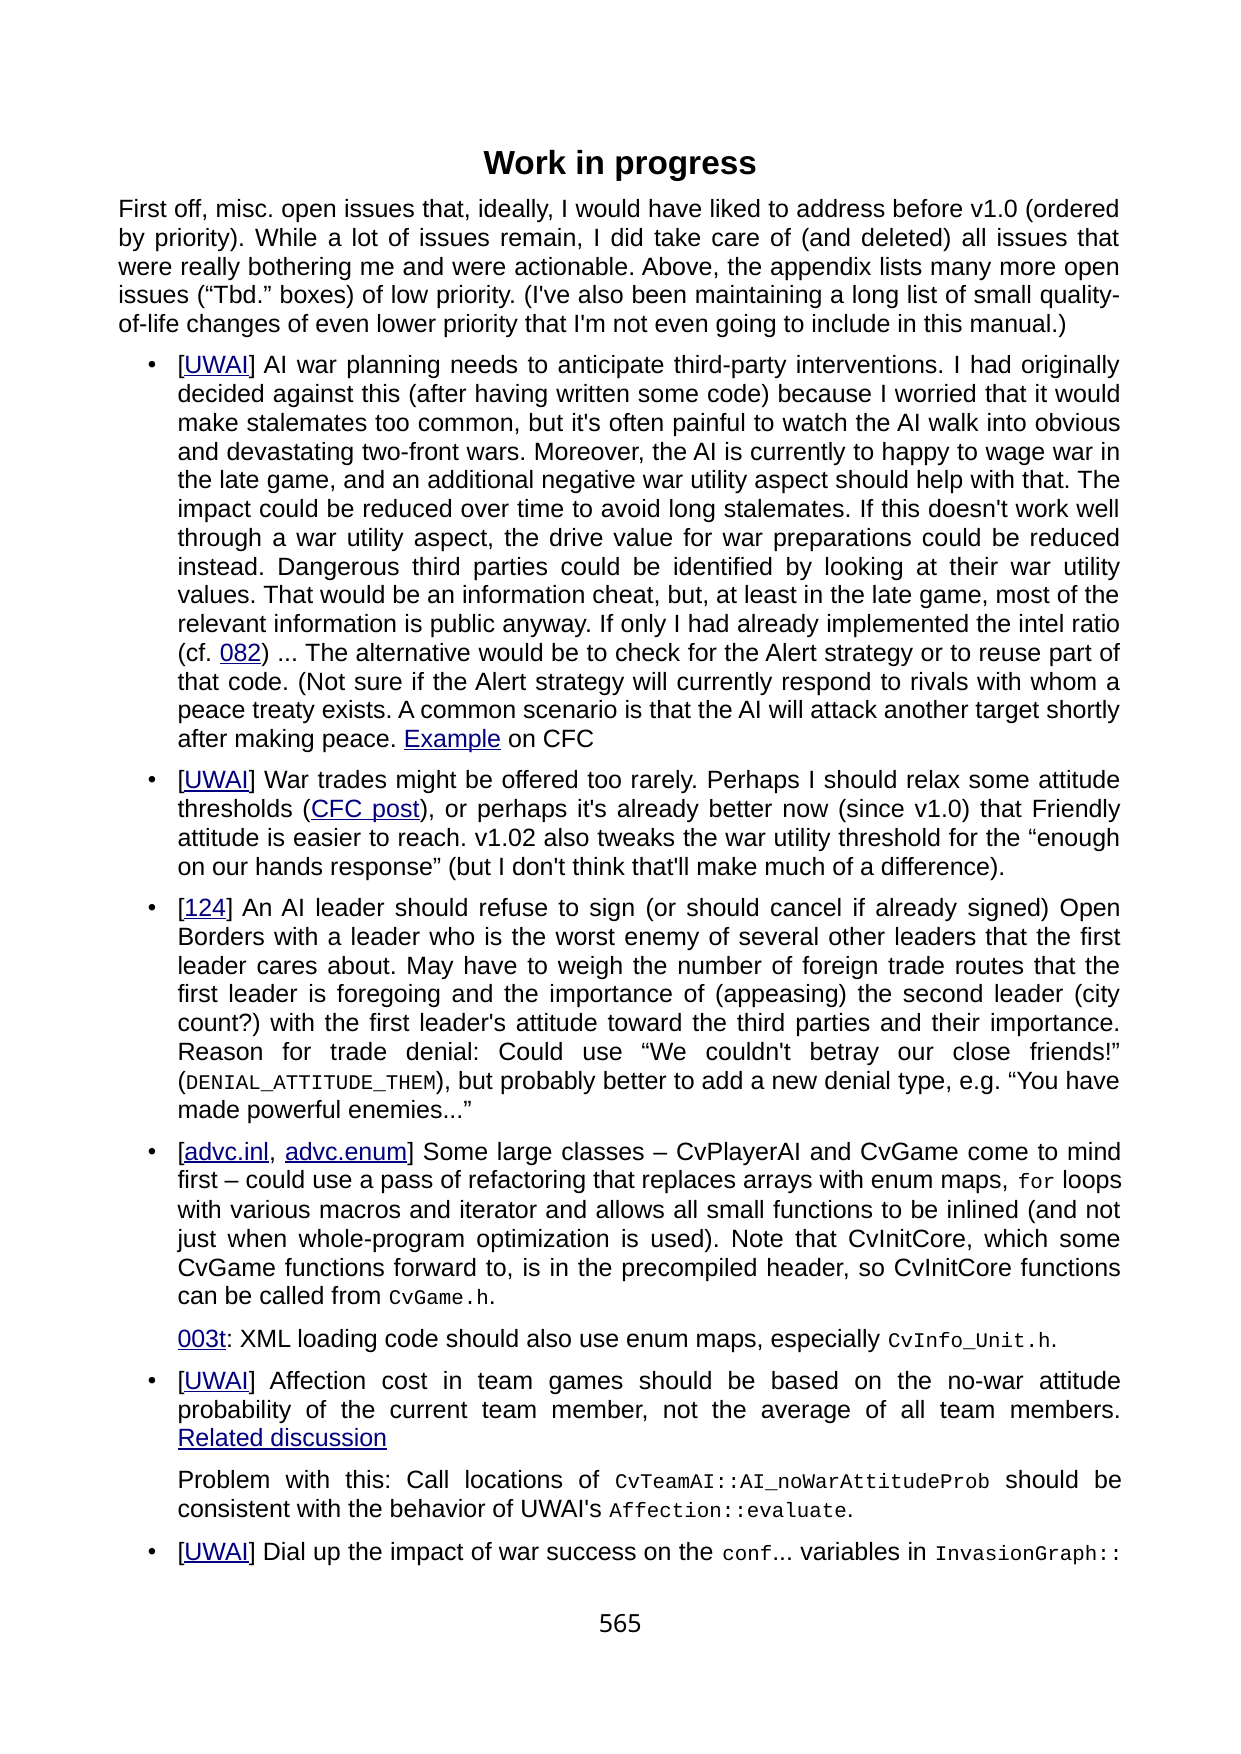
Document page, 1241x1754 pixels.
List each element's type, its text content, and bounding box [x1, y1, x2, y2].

list Problem with this: Call locations of CvTeamAI::AI_noWarAttitudeProb should be consistent with the behavior of UWAI's Affection::evaluate. [148, 1464, 1122, 1524]
list [UWAI] Dial up the impact of war success on the conf... variables in InvasionGraph:: [148, 1536, 1122, 1566]
subtitle Work in progress [118, 143, 1122, 182]
list 003t: XML loading code should also use enum maps, especially CvInfo_Unit.h. [148, 1323, 1122, 1353]
list [UWAI] AI war planning needs to anticipate third-party interventions. I had originally decided against this (after having written some code) because I worried that it would make stalemates too common, but it's often painful to watch the AI walk into obvious and devastating two-front wars. Moreover, the AI is currently to happy to wage war in the late game, and an additional negative war utility aspect should help with that. The impact could be reduced over time to avoid long stalemates. If this doesn't work well through a war utility aspect, the drive value for war preparations could be reduced instead. Dangerous third parties could be identified by looking at their war utility values. That would be an information cheat, but, at least in the late game, most of the relevant information is public anyway. If only I had already implemented the intel ratio (cf. 082) ... The alternative would be to check for the Alert strategy or to reuse part of that code. (Not sure if the Alert strategy will currently respond to rivals with whom a peace treaty exists. A common scenario is that the AI will attack another target shortly after making peace. Example on CFC [148, 350, 1122, 753]
list [advc.inl, advc.enum] Some large classes – CvPlayerAI and CvGame come to mind first – could use a pass of refactoring that replaces arrays with enum maps, for loops with various macros and iterator and allows all small functions to be inlined (and not just when whole-program optimization is used). Note that CvInitCore, which some CvGame functions forward to, is in the precompiled header, so CvInitCore functions can be called from CvGame.h. [148, 1137, 1122, 1311]
list [124] An AI leader should refuse to sign (or should cancel if already signed) Open Borders with a leader who is the worst enemy of several other leaders that the first leader cares about. May have to weigh the number of foreign trade routes that the first leader is foregoing and the importance of (appeasing) the second leader (city count?) with the first leader's attitude toward the third parties and their importance. Reason for trade denial: Could use “We couldn't betray our close friends!” (DENIAL_ATTITUDE_THEM), but probably better to add a new denial type, e.g. “You have made powerful enemies...” [148, 893, 1122, 1124]
text First off, misc. open issues that, ideally, I would have liked to address before v1.0 (ordered by priority). While a lot of issues remain, I did take care of (and deleted) all issues that were really bothering me and were actionable. Above, the appendix lists many more open issues (“Tbd.” boxes) of low priority. (I've also been maintaining a long list of small quality-of-life changes of even lower priority that I'm not even going to include in this manual.) [118, 194, 1122, 338]
list [UWAI] War trades might be offered too rarely. Perhaps I should relax some attitude thresholds (CFC post), or perhaps it's already better now (since v1.0) that Friendly attitude is easier to reach. v1.02 also tweaks the war utility threshold for the “enough on our hands response” (but I don't think that'll make much of a difference). [148, 765, 1122, 881]
list [UWAI] Affection cost in team games should be based on the no-war attitude probability of the current team member, not the average of all team members. Related discussion [148, 1366, 1122, 1452]
